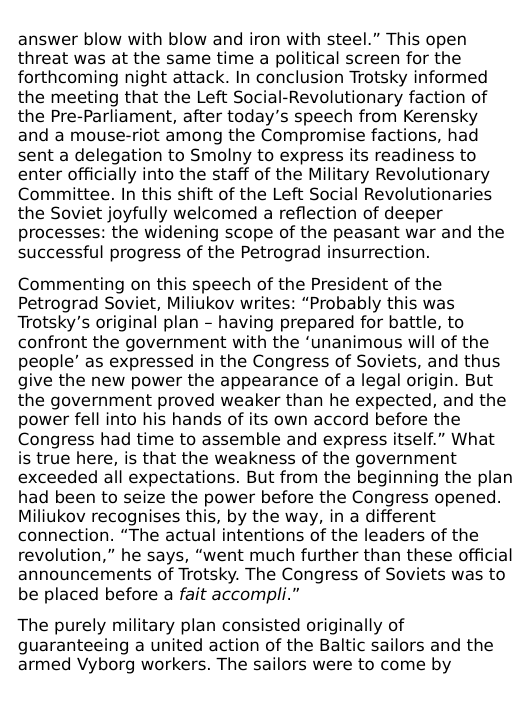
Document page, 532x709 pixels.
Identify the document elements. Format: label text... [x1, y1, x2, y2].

text The purely military plan consisted originally of guaranteeing a united action of the Baltic sailors and the armed Vyborg workers. The sailors were to come by [18, 616, 514, 674]
text Commenting on this speech of the President of the Petrograd Soviet, Miliukov writes: “Probably this was Trotsky’s original plan – having prepared for battle, to confront the government with the ‘unanimous will of the people’ as expressed in the Congress of Soviets, and thus give the new power the appearance of a legal origin. But the government proved weaker than he expected, and the power fell into his hands of its own accord before the Congress had time to assemble and express itself.” What is true here, is that the weakness of the government exceeded all expectations. But from the beginning the plan had been to seize the power before the Congress opened. Miliukov recognises this, by the way, in a different connection. “The actual intentions of the leaders of the revolution,” he says, “went much further than these official announcements of Trotsky. The Congress of Soviets was to be placed before a fait accompli.” [18, 274, 514, 604]
text answer blow with blow and iron with steel.” This open threat was at the same time a political screen for the forthcoming night attack. In conclusion Trotsky informed the meeting that the Left Social-Revolutionary faction of the Pre-Parliament, after today’s speech from Kerensky and a mouse-riot among the Compromise factions, had sent a delegation to Smolny to express its readiness to enter officially into the staff of the Military Revolutionary Committee. In this shift of the Left Social Revolutionaries the Soviet joyfully welcomed a reflection of deeper processes: the widening scope of the peasant war and the successful progress of the Petrograd insurrection. [18, 29, 514, 262]
